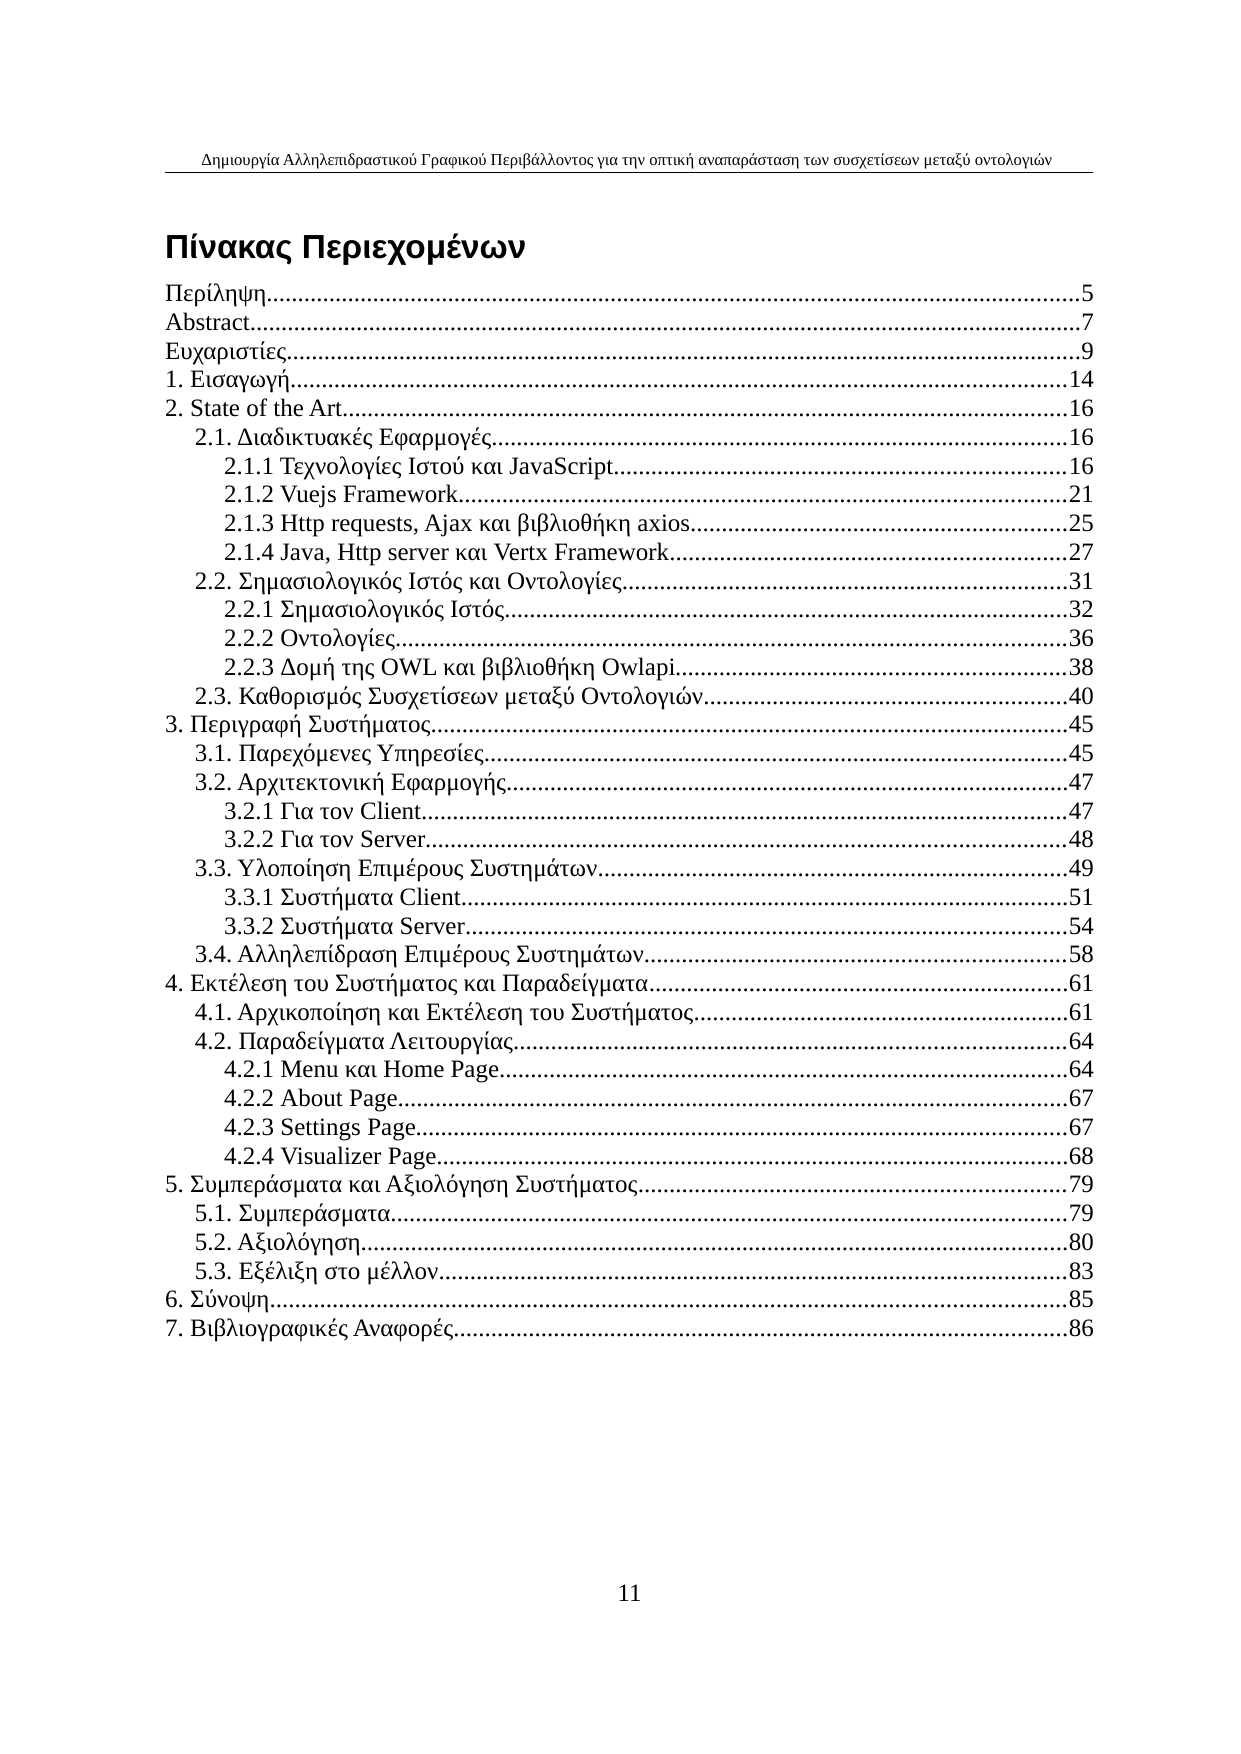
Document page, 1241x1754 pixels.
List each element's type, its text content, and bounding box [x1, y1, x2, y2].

text 4.2.2 About Page 67 [224, 1083, 1093, 1112]
text 4. Εκτέλεση του Συστήματος και Παραδείγματα 61 [165, 968, 1093, 997]
text 5. Συμπεράσματα και Αξιολόγηση Συστήματος 79 [165, 1169, 1093, 1198]
text 3.3. Υλοποίηση Επιμέρους Συστημάτων 49 [194, 853, 1093, 882]
text 3.2.2 Για τον Server 48 [224, 824, 1093, 853]
text 4.2.4 Visualizer Page 68 [224, 1141, 1093, 1169]
text 3.3.2 Συστήματα Server 54 [224, 911, 1093, 939]
text Abstract 7 [165, 307, 1093, 336]
text Ευχαριστίες 9 [165, 336, 1093, 364]
text 3.1. Παρεχόμενες Υπηρεσίες 45 [194, 738, 1093, 767]
text 3.4. Αλληλεπίδραση Επιμέρους Συστημάτων 58 [194, 939, 1093, 968]
text 2. State of the Art 16 [165, 393, 1093, 422]
text 3.3.1 Συστήματα Client 51 [224, 882, 1093, 911]
subtitle Πίνακας Περιεχομένων [165, 227, 1093, 266]
text 2.1.1 Τεχνολογίες Ιστού και JavaScript 16 [224, 451, 1093, 479]
text 7. Βιβλιογραφικές Αναφορές 86 [165, 1313, 1093, 1342]
text Περίληψη 5 [165, 278, 1093, 307]
text 2.1.4 Java, Http server και Vertx Framework 27 [224, 537, 1093, 566]
text 3.2. Αρχιτεκτονική Εφαρμογής 47 [194, 767, 1093, 796]
text 3.2.1 Για τον Client 47 [224, 796, 1093, 824]
text 2.3. Καθορισμός Συσχετίσεων μεταξύ Οντολογιών 40 [194, 681, 1093, 709]
text 2.2.2 Οντολογίες 36 [224, 623, 1093, 652]
text 4.2.3 Settings Page 67 [224, 1112, 1093, 1141]
text 4.1. Αρχικοποίηση και Εκτέλεση του Συστήματος 61 [194, 997, 1093, 1026]
text 1. Εισαγωγή 14 [165, 364, 1093, 393]
text 2.1.2 Vuejs Framework 21 [224, 479, 1093, 508]
text 5.2. Αξιολόγηση 80 [194, 1227, 1093, 1256]
text 6. Σύνοψη 85 [165, 1284, 1093, 1313]
text 3. Περιγραφή Συστήματος 45 [165, 709, 1093, 738]
text 5.3. Εξέλιξη στο μέλλον 83 [194, 1256, 1093, 1284]
text 2.1.3 Http requests, Ajax και βιβλιοθήκη axios 25 [224, 508, 1093, 537]
text 5.1. Συμπεράσματα 79 [194, 1198, 1093, 1227]
text 2.2.1 Σημασιολογικός Ιστός 32 [224, 594, 1093, 623]
text 4.2. Παραδείγματα Λειτουργίας 64 [194, 1026, 1093, 1054]
text 4.2.1 Menu και Home Page 64 [224, 1054, 1093, 1083]
text 2.2.3 Δομή της OWL και βιβλιοθήκη Owlapi 38 [224, 652, 1093, 681]
text 2.2. Σημασιολογικός Ιστός και Οντολογίες 31 [194, 566, 1093, 594]
text 2.1. Διαδικτυακές Εφαρμογές 16 [194, 422, 1093, 451]
